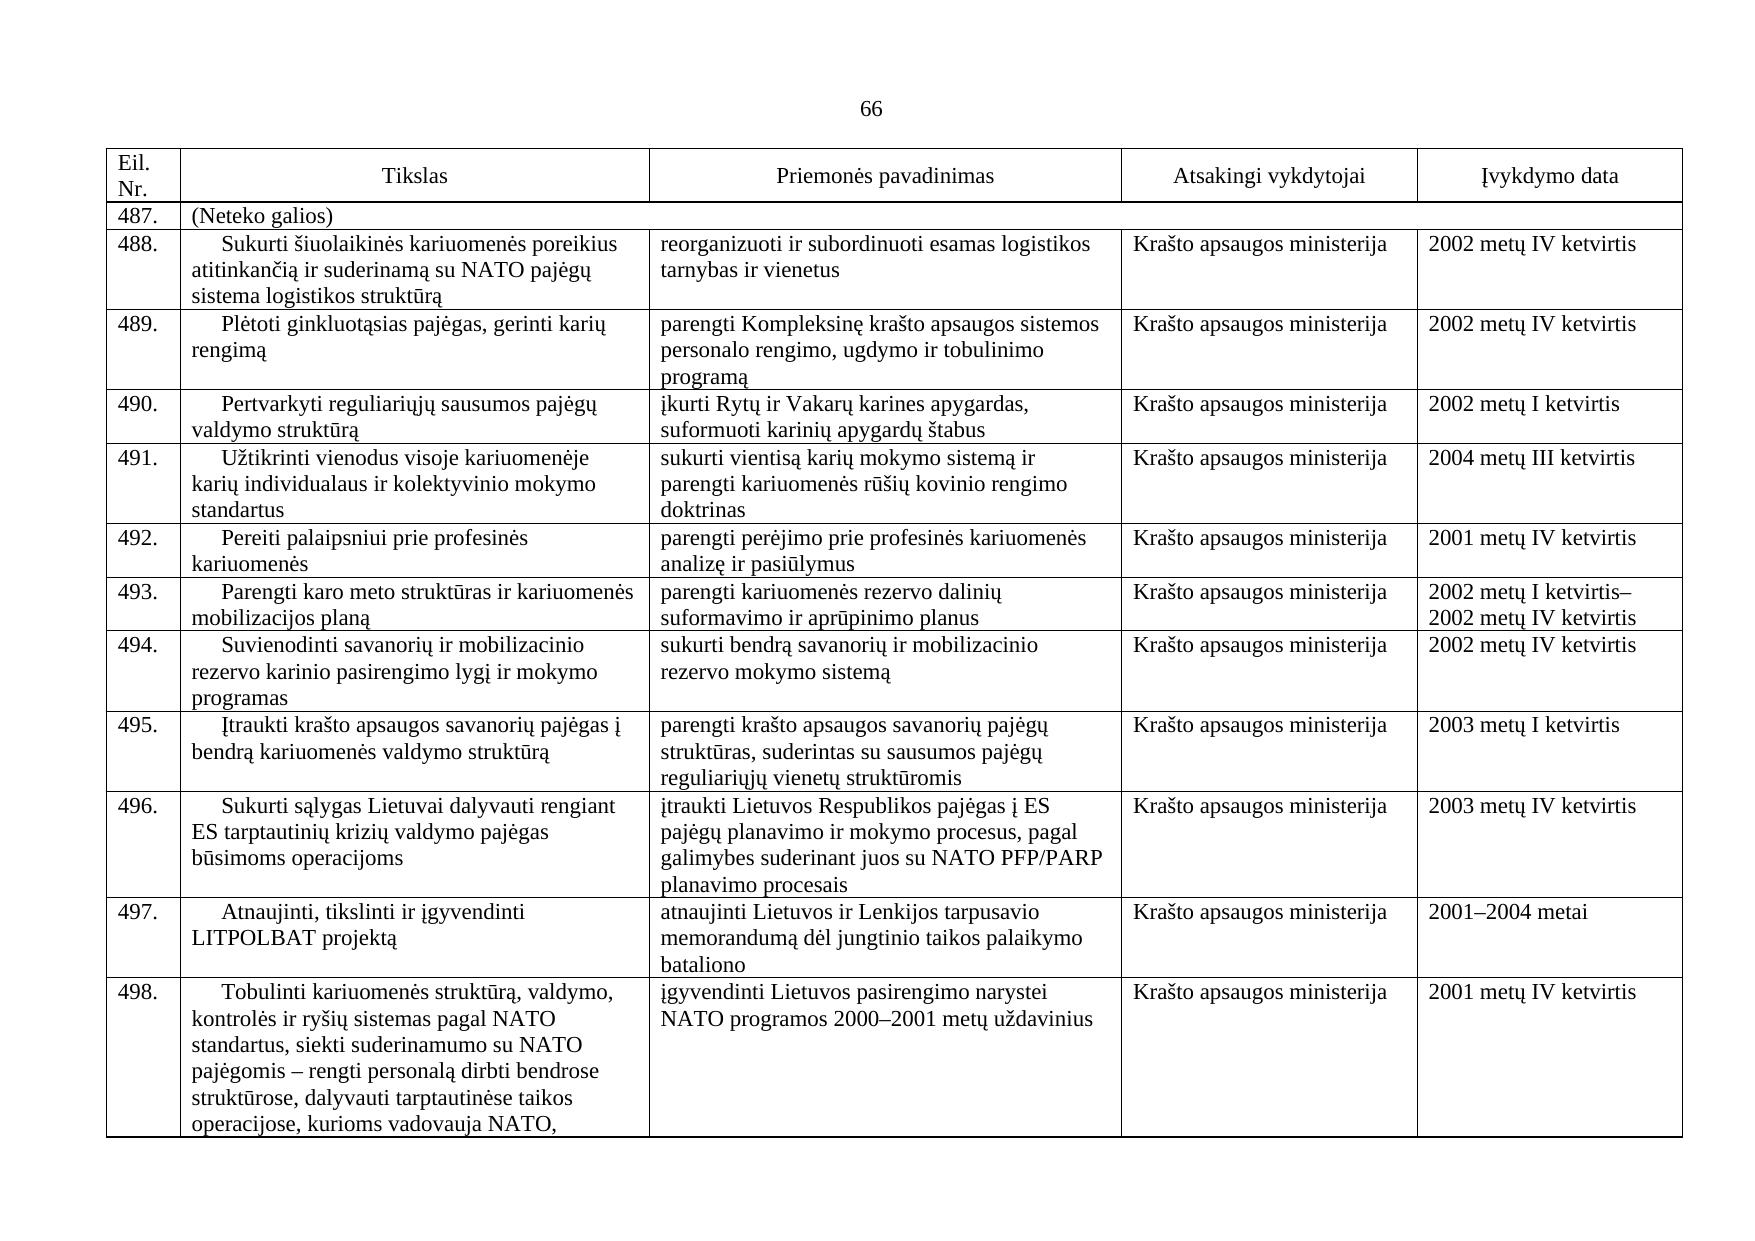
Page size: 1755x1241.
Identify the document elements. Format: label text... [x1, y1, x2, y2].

table_cell Pertvarkyti reguliariųjų sausumos pajėgų valdymo struktūrą [181, 390, 649, 443]
table_cell Tobulinti kariuomenės struktūrą, valdymo, kontrolės ir ryšių sistemas pagal NATO standartus, siekti suderinamumo su NATO pajėgomis – rengti personalą dirbti bendrose struktūrose, dalyvauti tarptautinėse taikos operacijose, kurioms vadovauja NATO, [181, 978, 649, 1136]
table_cell Užtikrinti vienodus visoje kariuomenėje karių individualaus ir kolektyvinio mokymo standartus [181, 444, 649, 523]
table_header Tikslas [181, 149, 649, 201]
table_cell Krašto apsaugos ministerija [1122, 524, 1417, 577]
table_cell 2003 metų IV ketvirtis [1418, 792, 1682, 897]
table_cell [107, 631, 180, 711]
table_header Įvykdymo data [1418, 149, 1682, 201]
table_cell 2003 metų I ketvirtis [1418, 712, 1682, 791]
table_cell Krašto apsaugos ministerija [1122, 898, 1417, 977]
table_cell [107, 712, 180, 791]
table_cell 2002 metų IV ketvirtis [1418, 631, 1682, 711]
table_cell Atnaujinti, tikslinti ir įgyvendinti LITPOLBAT projektą [181, 898, 649, 977]
table_cell Krašto apsaugos ministerija [1122, 578, 1417, 630]
table_cell Plėtoti ginkluotąsias pajėgas, gerinti karių rengimą [181, 310, 649, 389]
table_cell Krašto apsaugos ministerija [1122, 390, 1417, 443]
table_cell [107, 203, 180, 229]
table_cell parengti perėjimo prie profesinės kariuomenės analizę ir pasiūlymus [650, 524, 1121, 577]
table_cell parengti krašto apsaugos savanorių pajėgų struktūras, suderintas su sausumos pajėgų reguliariųjų vienetų struktūromis [650, 712, 1121, 791]
table_cell Pereiti palaipsniui prie profesinės kariuomenės [181, 524, 649, 577]
table_cell sukurti bendrą savanorių ir mobilizacinio rezervo mokymo sistemą [650, 631, 1121, 711]
table_header Atsakingi vykdytojai [1122, 149, 1417, 201]
table_cell [107, 978, 180, 1136]
table_cell Sukurti šiuolaikinės kariuomenės poreikius atitinkančią ir suderinamą su NATO pajėgų sistema logistikos struktūrą [181, 230, 649, 309]
table_cell Įtraukti krašto apsaugos savanorių pajėgas į bendrą kariuomenės valdymo struktūrą [181, 712, 649, 791]
table_cell 2002 metų I ketvirtis [1418, 390, 1682, 443]
table_cell 2001 metų IV ketvirtis [1418, 524, 1682, 577]
table_cell įgyvendinti Lietuvos pasirengimo narystei NATO programos 2000–2001 metų uždavinius [650, 978, 1121, 1136]
table_cell [107, 310, 180, 389]
table_cell Krašto apsaugos ministerija [1122, 631, 1417, 711]
table_cell [107, 792, 180, 897]
table_cell Krašto apsaugos ministerija [1122, 712, 1417, 791]
table_cell Krašto apsaugos ministerija [1122, 230, 1417, 309]
table_cell įkurti Rytų ir Vakarų karines apygardas, suformuoti karinių apygardų štabus [650, 390, 1121, 443]
table_cell 2004 metų III ketvirtis [1418, 444, 1682, 523]
table_cell [107, 578, 180, 630]
table_cell Suvienodinti savanorių ir mobilizacinio rezervo karinio pasirengimo lygį ir mokymo programas [181, 631, 649, 711]
table_cell [107, 524, 180, 577]
table_cell (Neteko galios) [181, 203, 1682, 229]
table_cell [107, 390, 180, 443]
table_cell Parengti karo meto struktūras ir kariuomenės mobilizacijos planą [181, 578, 649, 630]
table_cell atnaujinti Lietuvos ir Lenkijos tarpusavio memorandumą dėl jungtinio taikos palaikymo bataliono [650, 898, 1121, 977]
table_cell 2001–2004 metai [1418, 898, 1682, 977]
table_cell sukurti vientisą karių mokymo sistemą ir parengti kariuomenės rūšių kovinio rengimo doktrinas [650, 444, 1121, 523]
table_cell Sukurti sąlygas Lietuvai dalyvauti rengiant ES tarptautinių krizių valdymo pajėgas būsimoms operacijoms [181, 792, 649, 897]
table_cell parengti kariuomenės rezervo dalinių suformavimo ir aprūpinimo planus [650, 578, 1121, 630]
table_cell [107, 230, 180, 309]
table_cell Krašto apsaugos ministerija [1122, 444, 1417, 523]
table_cell Krašto apsaugos ministerija [1122, 978, 1417, 1136]
table_cell [107, 898, 180, 977]
table_cell 2001 metų IV ketvirtis [1418, 978, 1682, 1136]
table_cell įtraukti Lietuvos Respublikos pajėgas į ES pajėgų planavimo ir mokymo procesus, pagal galimybes suderinant juos su NATO PFP/PARP planavimo procesais [650, 792, 1121, 897]
table_cell 2002 metų I ketvirtis–2002 metų IV ketvirtis [1418, 578, 1682, 630]
table_cell Krašto apsaugos ministerija [1122, 792, 1417, 897]
table_cell parengti Kompleksinę krašto apsaugos sistemos personalo rengimo, ugdymo ir tobulinimo programą [650, 310, 1121, 389]
table_cell [107, 444, 180, 523]
table_header Eil. Nr. [107, 149, 180, 201]
table_cell Krašto apsaugos ministerija [1122, 310, 1417, 389]
table_cell 2002 metų IV ketvirtis [1418, 230, 1682, 309]
table_header Priemonės pavadinimas [650, 149, 1121, 201]
table_cell 2002 metų IV ketvirtis [1418, 310, 1682, 389]
table_cell reorganizuoti ir subordinuoti esamas logistikos tarnybas ir vienetus [650, 230, 1121, 309]
